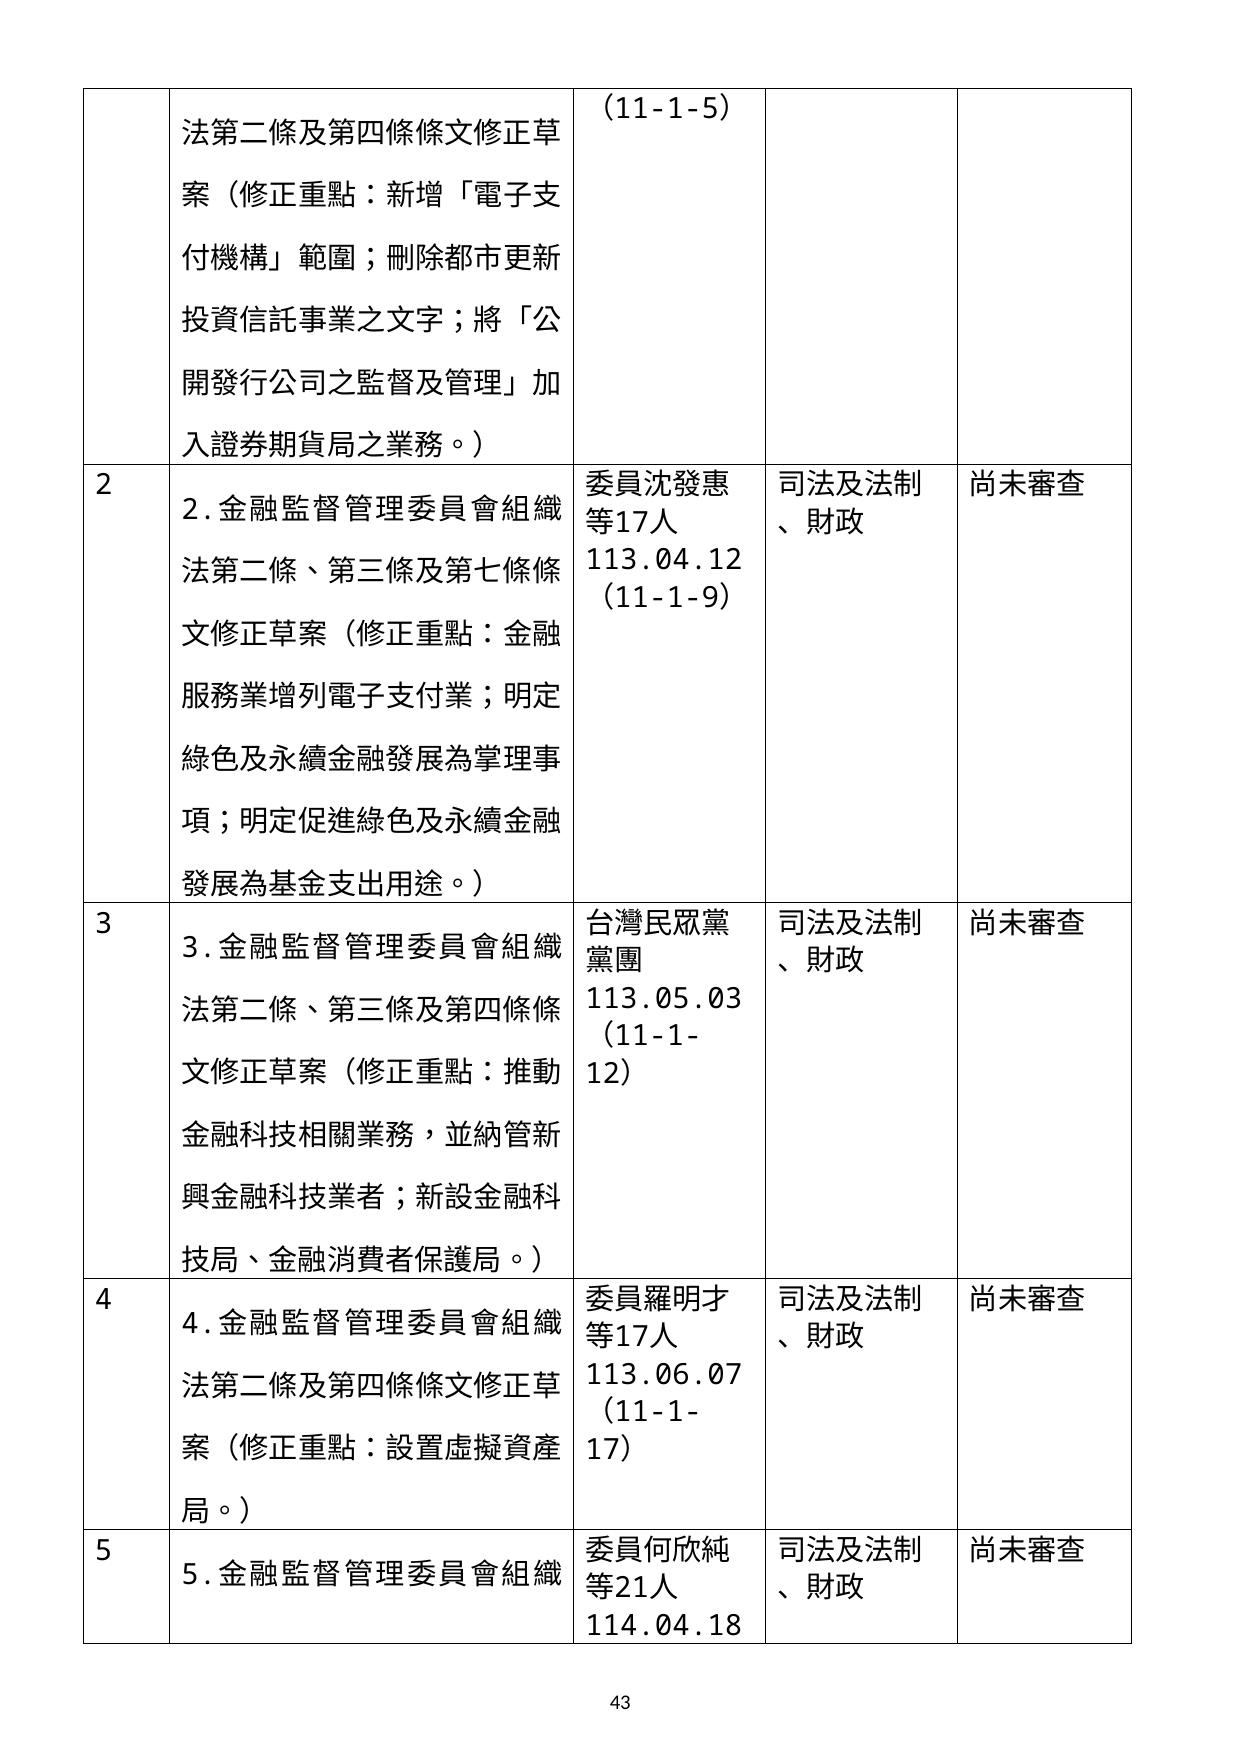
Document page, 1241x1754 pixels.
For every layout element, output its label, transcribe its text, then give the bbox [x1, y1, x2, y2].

table_cell 尚未審查 [958, 1279, 1131, 1529]
table_cell 委員羅明才 等17人 113.06.07 （11-1-17） [574, 1279, 765, 1529]
table_cell 5 [84, 1530, 169, 1643]
table_cell 2.金融監督管理委員會組織法第二條、第三條及第七條條文修正草案（修正重點：金融服務業增列電子支付業；明定綠色及永續金融發展為掌理事項；明定促進綠色及永續金融發展為基金支出用途。） [170, 465, 573, 902]
table_cell 3.金融監督管理委員會組織法第二條、第三條及第四條條文修正草案（修正重點：推動金融科技相關業務，並納管新興金融科技業者；新設金融科技局、金融消費者保護局。） [170, 903, 573, 1278]
table_cell 司法及法制、財政 [766, 1530, 957, 1643]
table_cell 尚未審查 [958, 465, 1131, 902]
table_cell 5.金融監督管理委員會組織 [170, 1530, 573, 1643]
table_cell 司法及法制、財政 [766, 465, 957, 902]
table_cell 尚未審查 [958, 903, 1131, 1278]
table_cell （11-1-5） [574, 89, 765, 464]
table_cell 司法及法制、財政 [766, 903, 957, 1278]
table_cell 尚未審查 [958, 1530, 1131, 1643]
table_cell 4.金融監督管理委員會組織法第二條及第四條條文修正草案（修正重點：設置虛擬資產局。） [170, 1279, 573, 1529]
table_cell 台灣民眾黨黨團 113.05.03 （11-1-12） [574, 903, 765, 1278]
table_cell 司法及法制、財政 [766, 1279, 957, 1529]
table_cell 委員沈發惠 等17人 113.04.12 （11-1-9） [574, 465, 765, 902]
table_cell 2 [84, 465, 169, 902]
table_cell 委員何欣純 等21人 114.04.18 [574, 1530, 765, 1643]
table_cell 3 [84, 903, 169, 1278]
table_cell [958, 89, 1131, 464]
table_cell [766, 89, 957, 464]
table_cell 法第二條及第四條條文修正草案（修正重點：新增「電子支付機構」範圍；刪除都市更新投資信託事業之文字；將「公開發行公司之監督及管理」加入證券期貨局之業務。） [170, 89, 573, 464]
table_cell 4 [84, 1279, 169, 1529]
table_cell [84, 89, 169, 464]
